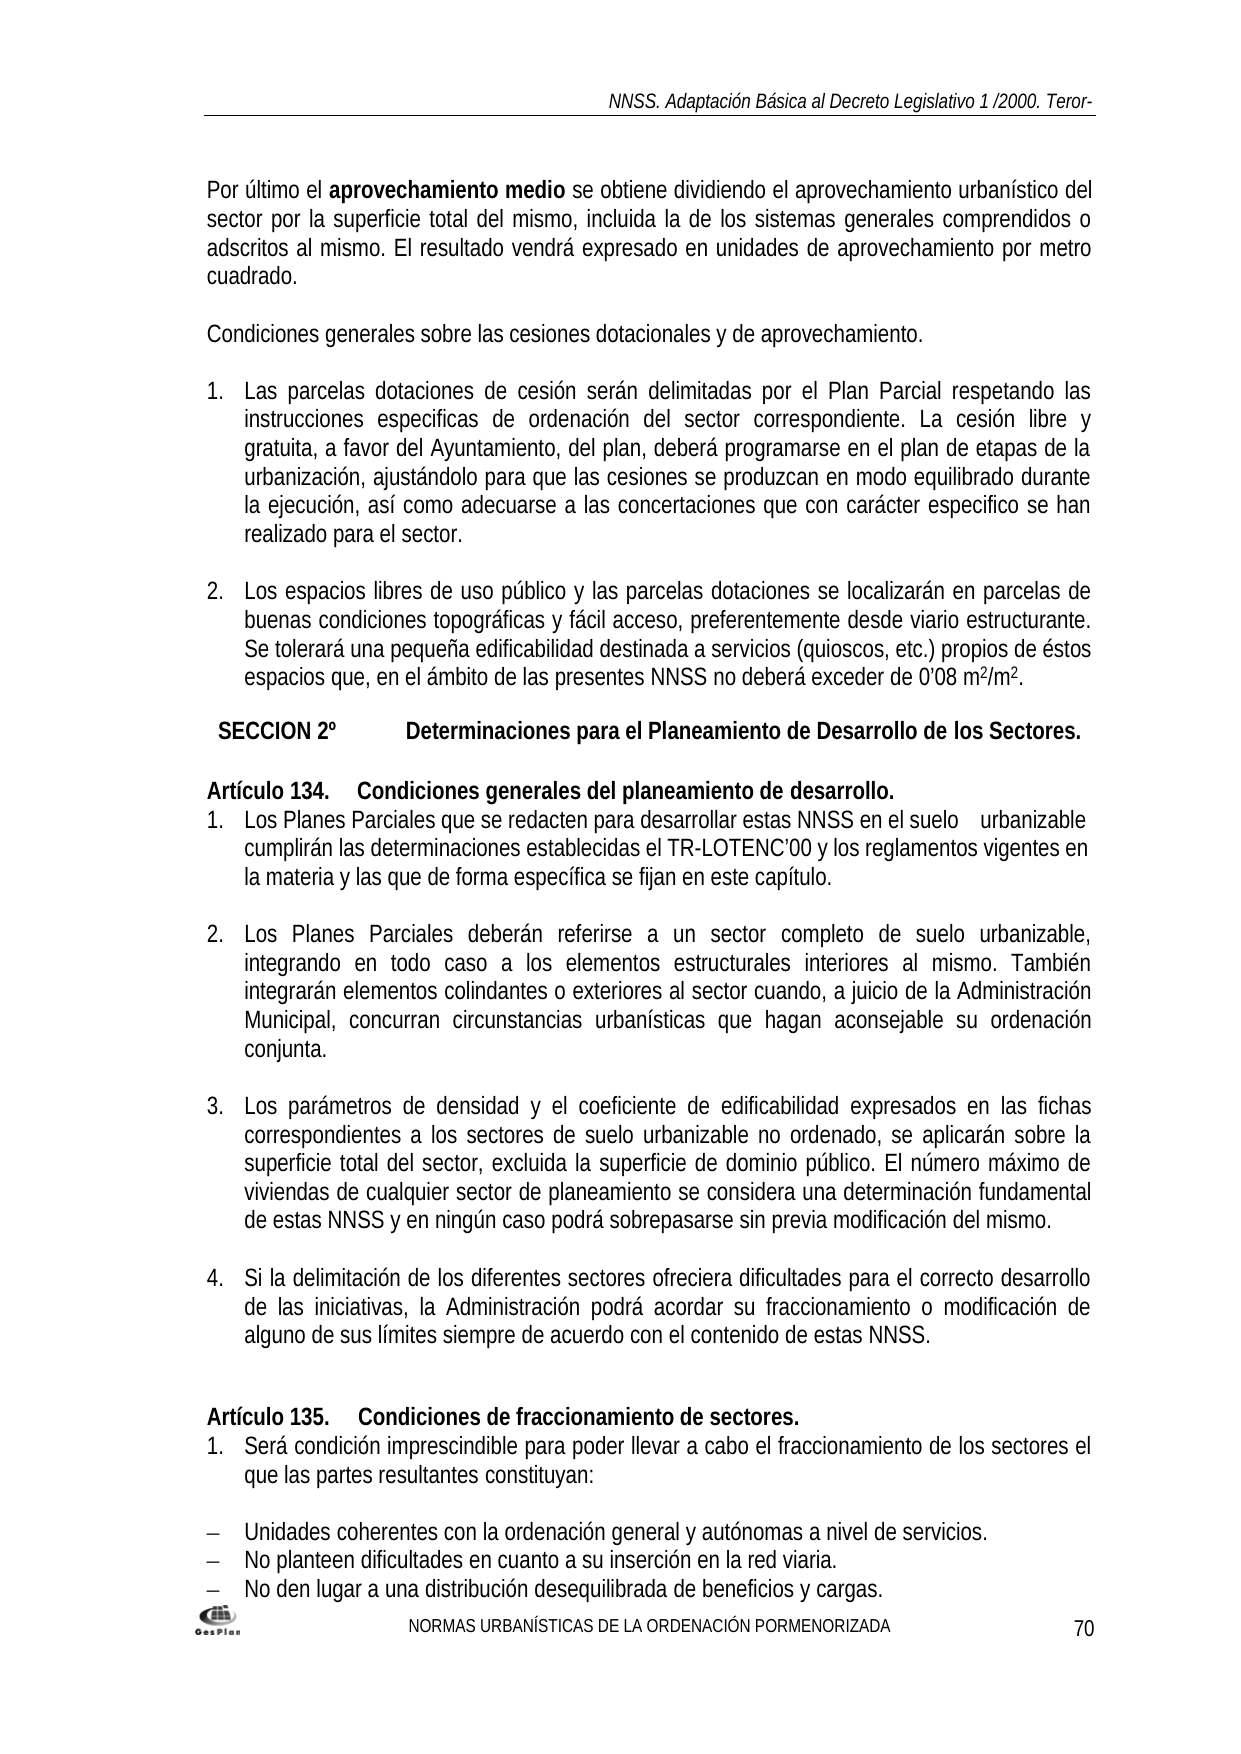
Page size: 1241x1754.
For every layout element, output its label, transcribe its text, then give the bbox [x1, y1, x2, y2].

subtitle SECCION 2º Determinaciones para el Planeamiento de Desarrollo de los Sectores. Artículo 134. Condiciones generales del planeamiento de desarrollo. [207, 691, 1082, 811]
list Los Planes Parciales que se redacten para desarrollar estas NNSS en el suelo urbanizable [207, 811, 1109, 833]
list Si la delimitación de los diferentes sectores ofreciera dificultades para el correcto desarrollo de las iniciativas, la Administración podrá acordar su fraccionamiento o modificación de alguno de sus límites siempre de acuerdo con el contenido de estas NNSS. [207, 1263, 1093, 1349]
list Los parámetros de densidad y el coeficiente de edificabilidad expresados en las fichas correspondientes a los sectores de suelo urbanizable no ordenado, se aplicarán sobre la superficie total del sector, excluida la superficie de dominio público. El número máximo de viviendas de cualquier sector de planeamiento se considera una determinación fundamental de estas NNSS y en ningún caso podrá sobrepasarse sin previa modificación del mismo. [207, 1091, 1093, 1234]
picture [195, 1605, 240, 1635]
list Unidades coherentes con la ordenación general y autónomas a nivel de servicios. [207, 1517, 1109, 1546]
text Condiciones generales sobre las cesiones dotacionales y de aprovechamiento. [207, 318, 1109, 347]
list Las parcelas dotaciones de cesión serán delimitadas por el Plan Parcial respetando las instrucciones especificas de ordenación del sector correspondiente. La cesión libre y gratuita, a favor del Ayuntamiento, del plan, deberá programarse en el plan de etapas de la urbanización, ajustándolo para que las cesiones se produzcan en modo equilibrado durante la ejecución, así como adecuarse a las concertaciones que con carácter especifico se han realizado para el sector. [207, 376, 1093, 548]
list Los Planes Parciales deberán referirse a un sector completo de suelo urbanizable, integrando en todo caso a los elementos estructurales interiores al mismo. También integrarán elementos colindantes o exteriores al sector cuando, a juicio de la Administración Municipal, concurran circunstancias urbanísticas que hagan aconsejable su ordenación conjunta. [207, 919, 1093, 1062]
list Será condición imprescindible para poder llevar a cabo el fraccionamiento de los sectores el que las partes resultantes constituyan: [207, 1431, 1093, 1488]
text cumplirán las determinaciones establecidas el TR-LOTENC’00 y los reglamentos vigentes en la materia y las que de forma específica se fijan en este capítulo. [244, 833, 1093, 890]
subtitle Artículo 135. Condiciones de fraccionamiento de sectores. [207, 1402, 1109, 1431]
text Por último el aprovechamiento medio se obtiene dividiendo el aprovechamiento urbanístico del sector por la superficie total del mismo, incluida la de los sistemas generales comprendidos o adscritos al mismo. El resultado vendrá expresado en unidades de aprovechamiento por metro cuadrado. [207, 175, 1093, 290]
list Los espacios libres de uso público y las parcelas dotaciones se localizarán en parcelas de buenas condiciones topográficas y fácil acceso, preferentemente desde viario estructurante. Se tolerará una pequeña edificabilidad destinada a servicios (quioscos, etc.) propios de éstos espacios que, en el ámbito de las presentes NNSS no deberá exceder de 0’08 m2/m2. [207, 576, 1093, 691]
list No planteen dificultades en cuanto a su inserción en la red viaria. [207, 1546, 1109, 1574]
list No den lugar a una distribución desequilibrada de beneficios y cargas. [207, 1574, 1109, 1603]
